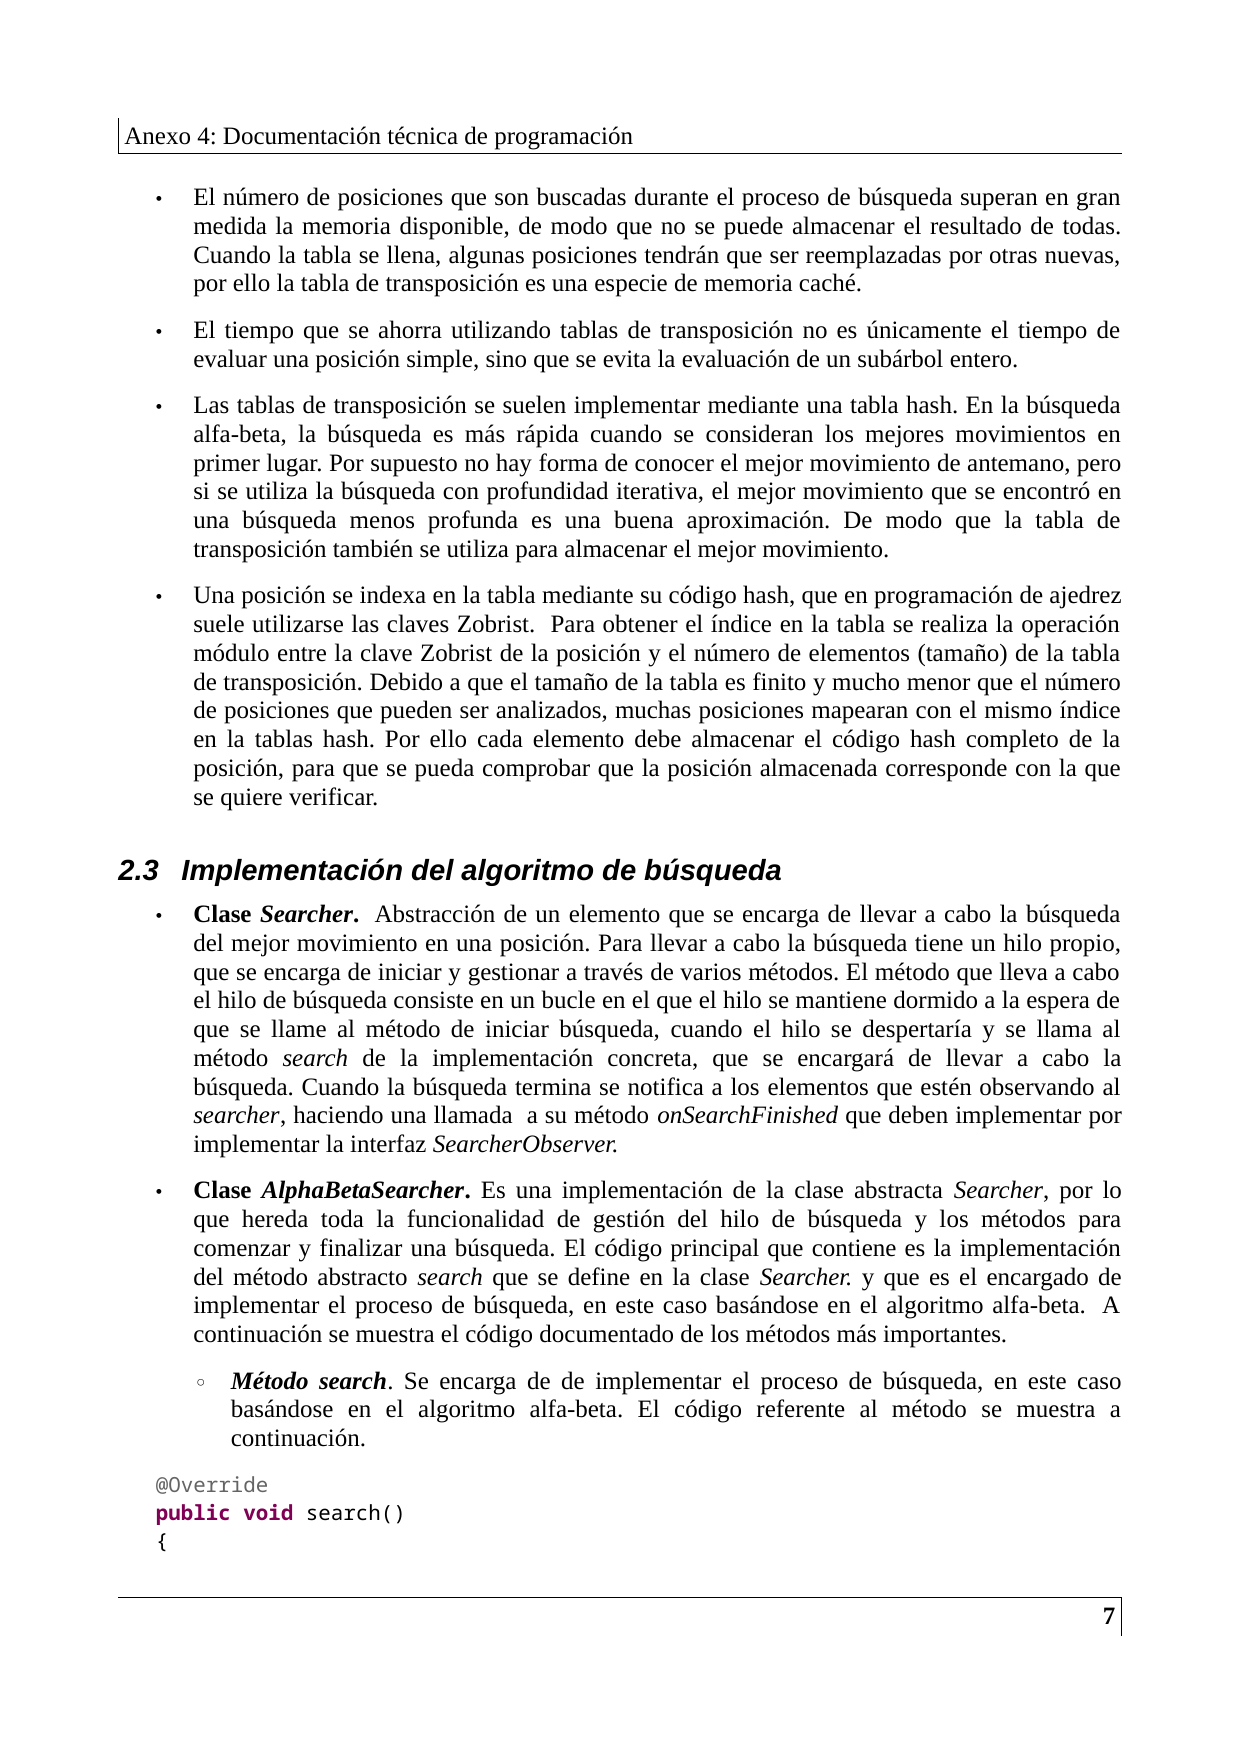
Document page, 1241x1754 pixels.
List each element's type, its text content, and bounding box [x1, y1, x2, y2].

list Clase AlphaBetaSearcher. Es una implementación de la clase abstracta Searcher, por lo que hereda toda la funcionalidad de gestión del hilo de búsqueda y los métodos para comenzar y finalizar una búsqueda. El código principal que contiene es la implementación del método abstracto search que se define en la clase Searcher. y que es el encargado de implementar el proceso de búsqueda, en este caso basándose en el algoritmo alfa-beta. A continuación se muestra el código documentado de los métodos más importantes. [156, 1176, 1122, 1348]
list El tiempo que se ahorra utilizando tablas de transposición no es únicamente el tiempo de evaluar una posición simple, sino que se evita la evaluación de un subárbol entero. [156, 315, 1122, 372]
list El número de posiciones que son buscadas durante el proceso de búsqueda superan en gran medida la memoria disponible, de modo que no se puede almacenar el resultado de todas. Cuando la tabla se llena, algunas posiciones tendrán que ser reemplazadas por otras nuevas, por ello la tabla de transposición es una especie de memoria caché. [156, 182, 1122, 297]
text @Override [118, 1470, 1122, 1498]
list Las tablas de transposición se suelen implementar mediante una tabla hash. En la búsqueda alfa-beta, la búsqueda es más rápida cuando se consideran los mejores movimientos en primer lugar. Por supuesto no hay forma de conocer el mejor movimiento de antemano, pero si se utiliza la búsqueda con profundidad iterativa, el mejor movimiento que se encontró en una búsqueda menos profunda es una buena aproximación. De modo que la tabla de transposición también se utiliza para almacenar el mejor movimiento. [156, 390, 1122, 563]
text { [118, 1527, 1122, 1555]
text public void search() [118, 1498, 1122, 1527]
list Clase Searcher. Abstracción de un elemento que se encarga de llevar a cabo la búsqueda del mejor movimiento en una posición. Para llevar a cabo la búsqueda tiene un hilo propio, que se encarga de iniciar y gestionar a través de varios métodos. El método que lleva a cabo el hilo de búsqueda consiste en un bucle en el que el hilo se mantiene dormido a la espera de que se llame al método de iniciar búsqueda, cuando el hilo se despertaría y se llama al método search de la implementación concreta, que se encargará de llevar a cabo la búsqueda. Cuando la búsqueda termina se notifica a los elementos que estén observando al searcher, haciendo una llamada a su método onSearchFinished que deben implementar por implementar la interfaz SearcherObserver. [156, 899, 1122, 1158]
list Una posición se indexa en la tabla mediante su código hash, que en programación de ajedrez suele utilizarse las claves Zobrist. Para obtener el índice en la tabla se realiza la operación módulo entre la clave Zobrist de la posición y el número de elementos (tamaño) de la tabla de transposición. Debido a que el tamaño de la tabla es finito y mucho menor que el número de posiciones que pueden ser analizados, muchas posiciones mapearan con el mismo índice en la tablas hash. Por ello cada elemento debe almacenar el código hash completo de la posición, para que se pueda comprobar que la posición almacenada corresponde con la que se quiere verificar. [156, 580, 1122, 810]
subtitle Implementación del algoritmo de búsqueda [118, 853, 1122, 887]
list Método search. Se encarga de de implementar el proceso de búsqueda, en este caso basándose en el algoritmo alfa-beta. El código referente al método se muestra a continuación. [193, 1366, 1122, 1452]
